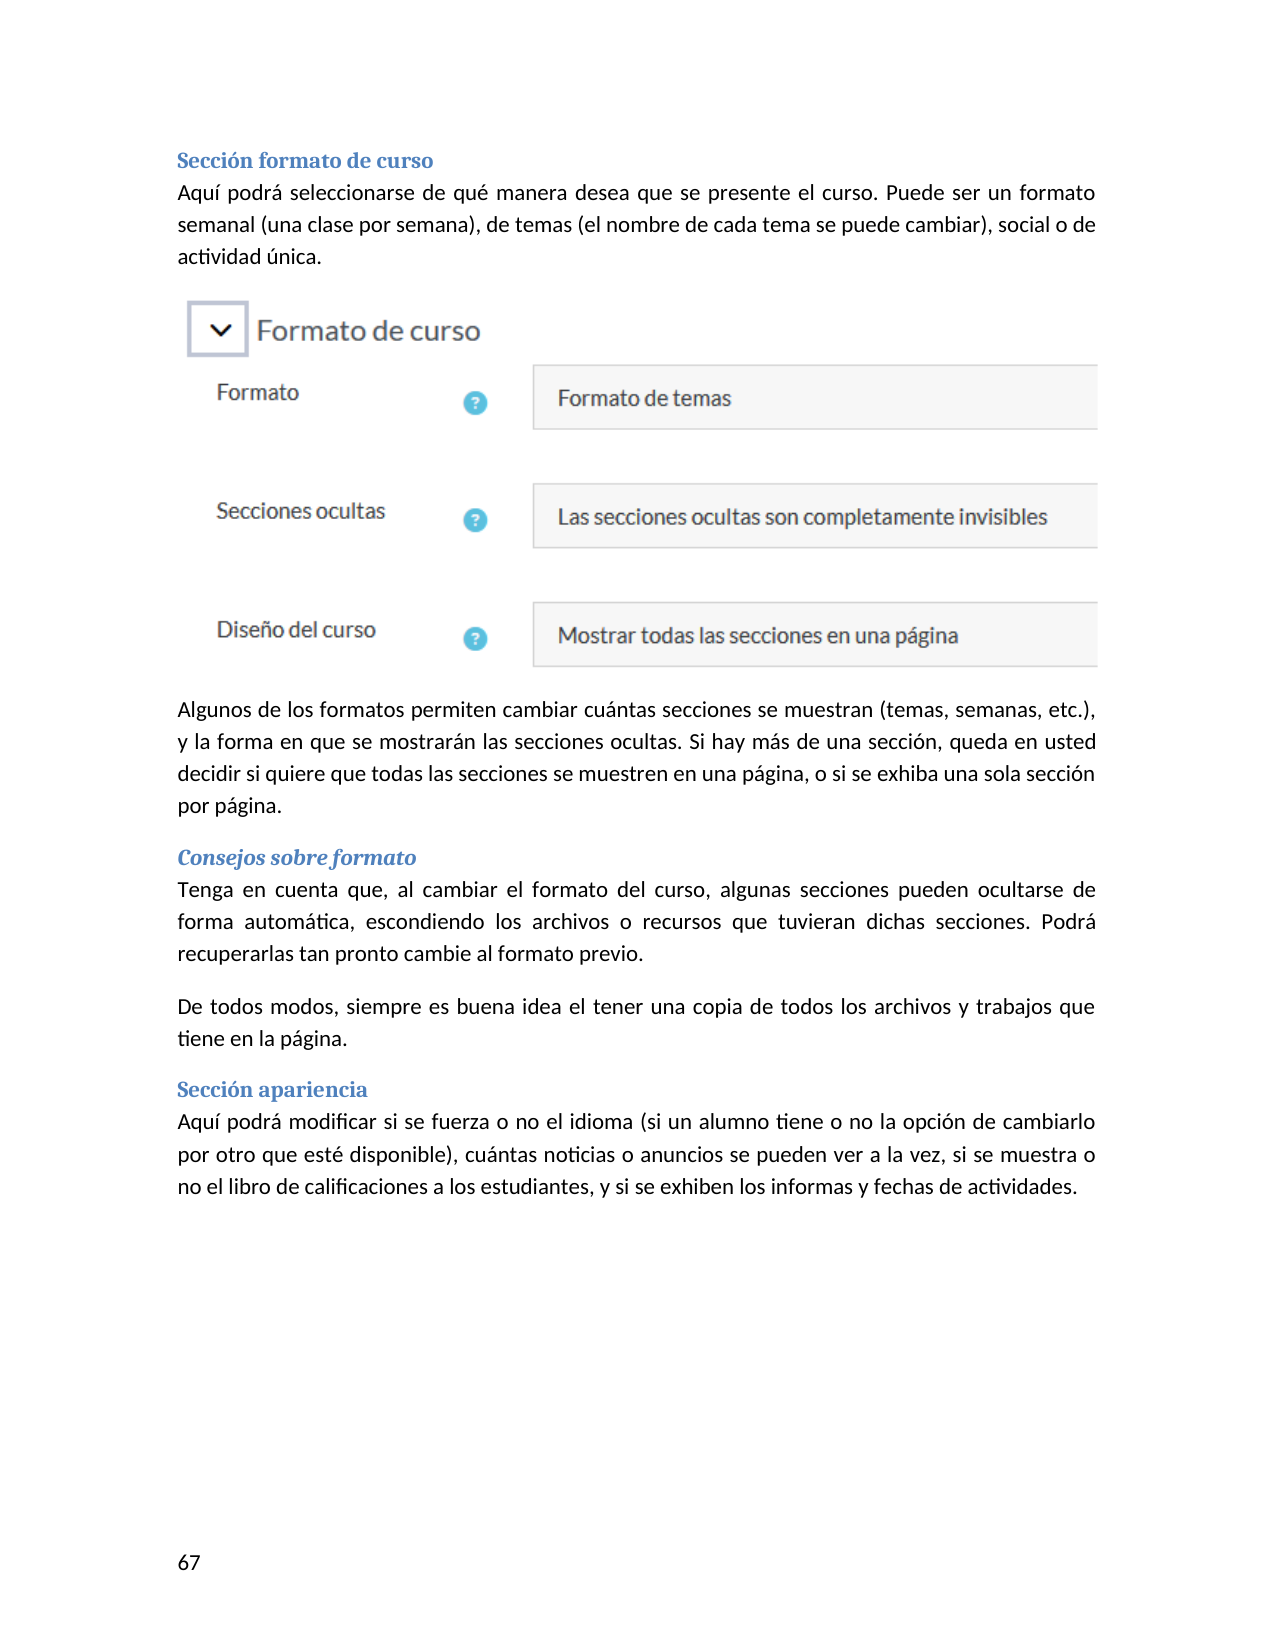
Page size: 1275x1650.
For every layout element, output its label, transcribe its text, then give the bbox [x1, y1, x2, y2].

text Algunos de los formatos permiten cambiar cuántas secciones se muestran (temas, semanas, etc.), y la forma en que se mostrarán las secciones ocultas. Si hay más de una sección, queda en usted decidir si quiere que todas las secciones se muestren en una página, o si se exhiba una sola sección por página. [177, 691, 1098, 819]
text De todos modos, siempre es buena idea el tener una copia de todos los archivos y trabajos que tiene en la página. [177, 992, 1098, 1052]
subtitle Sección formato de curso [177, 148, 1098, 174]
text Aquí podrá modificar si se fuerza o no el idioma (si un alumno tiene o no la opción de cambiarlo por otro que esté disponible), cuántas noticias o anuncios se pueden ver a la vez, si se muestra o no el libro de calificaciones a los estudiantes, y si se exhiben los informas y fechas de actividades. [177, 1107, 1098, 1200]
text Aquí podrá seleccionarse de qué manera desea que se presente el curso. Puede ser un formato semanal (una clase por semana), de temas (el nombre de cada tema se puede cambiar), social o de actividad única. [177, 178, 1098, 270]
subtitle Sección apariencia [177, 1077, 1098, 1104]
text Tenga en cuenta que, al cambiar el formato del curso, algunas secciones pueden ocultarse de forma automática, escondiendo los archivos o recursos que tuvieran dichas secciones. Podrá recuperarlas tan pronto cambie al formato previo. [177, 875, 1098, 967]
subtitle Consejos sobre formato [177, 844, 1098, 871]
